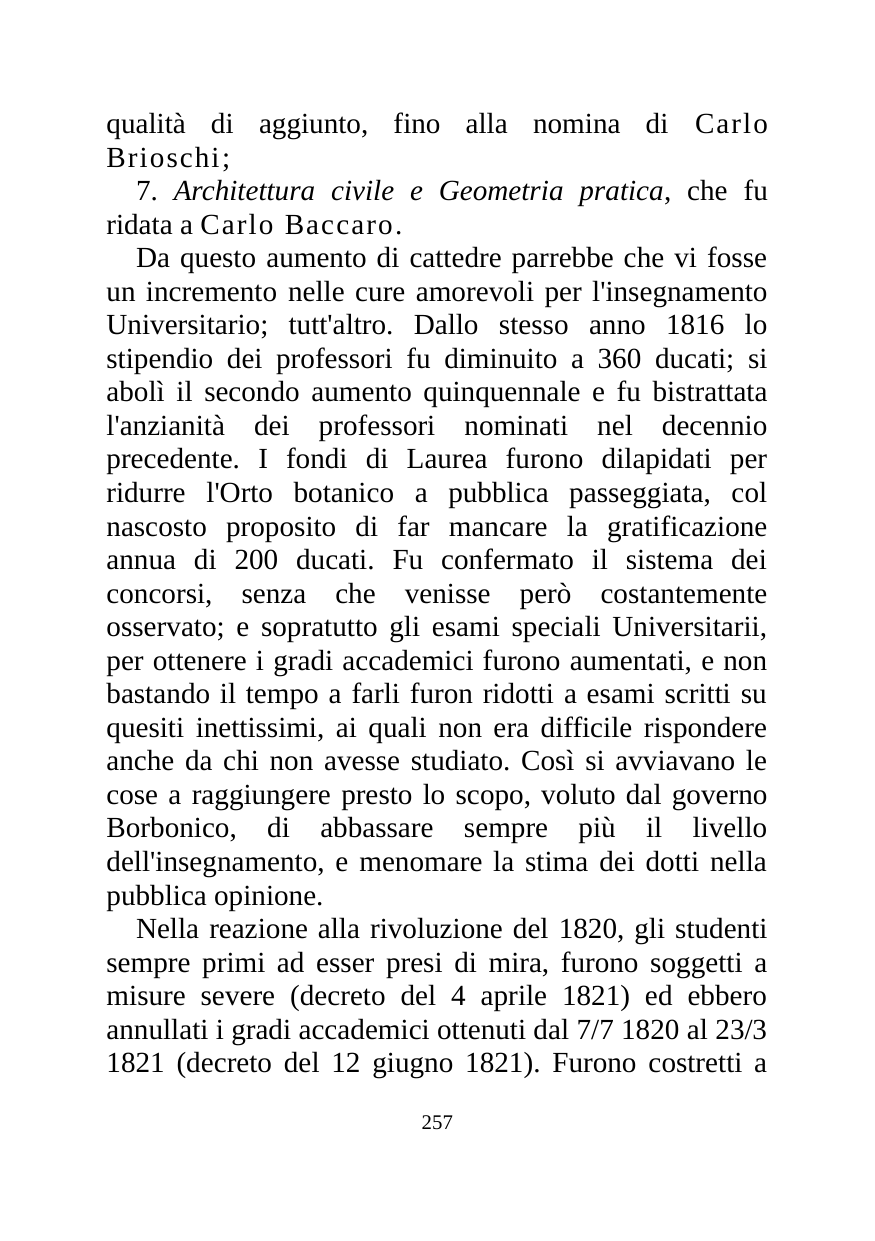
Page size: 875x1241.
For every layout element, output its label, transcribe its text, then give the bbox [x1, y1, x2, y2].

text Da questo aumento di cattedre parrebbe che vi fosse un incremento nelle cure amorevoli per l'insegnamento Universitario; tutt'altro. Dallo stesso anno 1816 lo stipendio dei professori fu diminuito a 360 ducati; si abolì il secondo aumento quinquennale e fu bistrattata l'anzianità dei professori nominati nel decennio precedente. I fondi di Laurea furono dilapidati per ridurre l'Orto botanico a pubblica passeggiata, col nascosto proposito di far mancare la gratificazione annua di 200 ducati. Fu confermato il sistema dei concorsi, senza che venisse però costantemente osservato; e sopratutto gli esami speciali Universitarii, per ottenere i gradi accademici furono aumentati, e non bastando il tempo a farli furon ridotti a esami scritti su quesiti inettissimi, ai quali non era difficile rispondere anche da chi non avesse studiato. Così si avviavano le cose a raggiungere presto lo scopo, voluto dal governo Borbonico, di abbassare sempre più il livello dell'insegnamento, e menomare la stima dei dotti nella pubblica opinione. [106, 240, 768, 911]
text 7. Architettura civile e Geometria pratica, che fu ridata a Carlo Baccaro. [106, 173, 768, 240]
text qualità di aggiunto, fino alla nomina di Carlo Brioschi; [106, 106, 768, 173]
text Nella reazione alla rivoluzione del 1820, gli studenti sempre primi ad esser presi di mira, furono soggetti a misure severe (decreto del 4 aprile 1821) ed ebbero annullati i gradi accademici ottenuti dal 7/7 1820 al 23/3 1821 (decreto del 12 giugno 1821). Furono costretti a [106, 911, 768, 1079]
